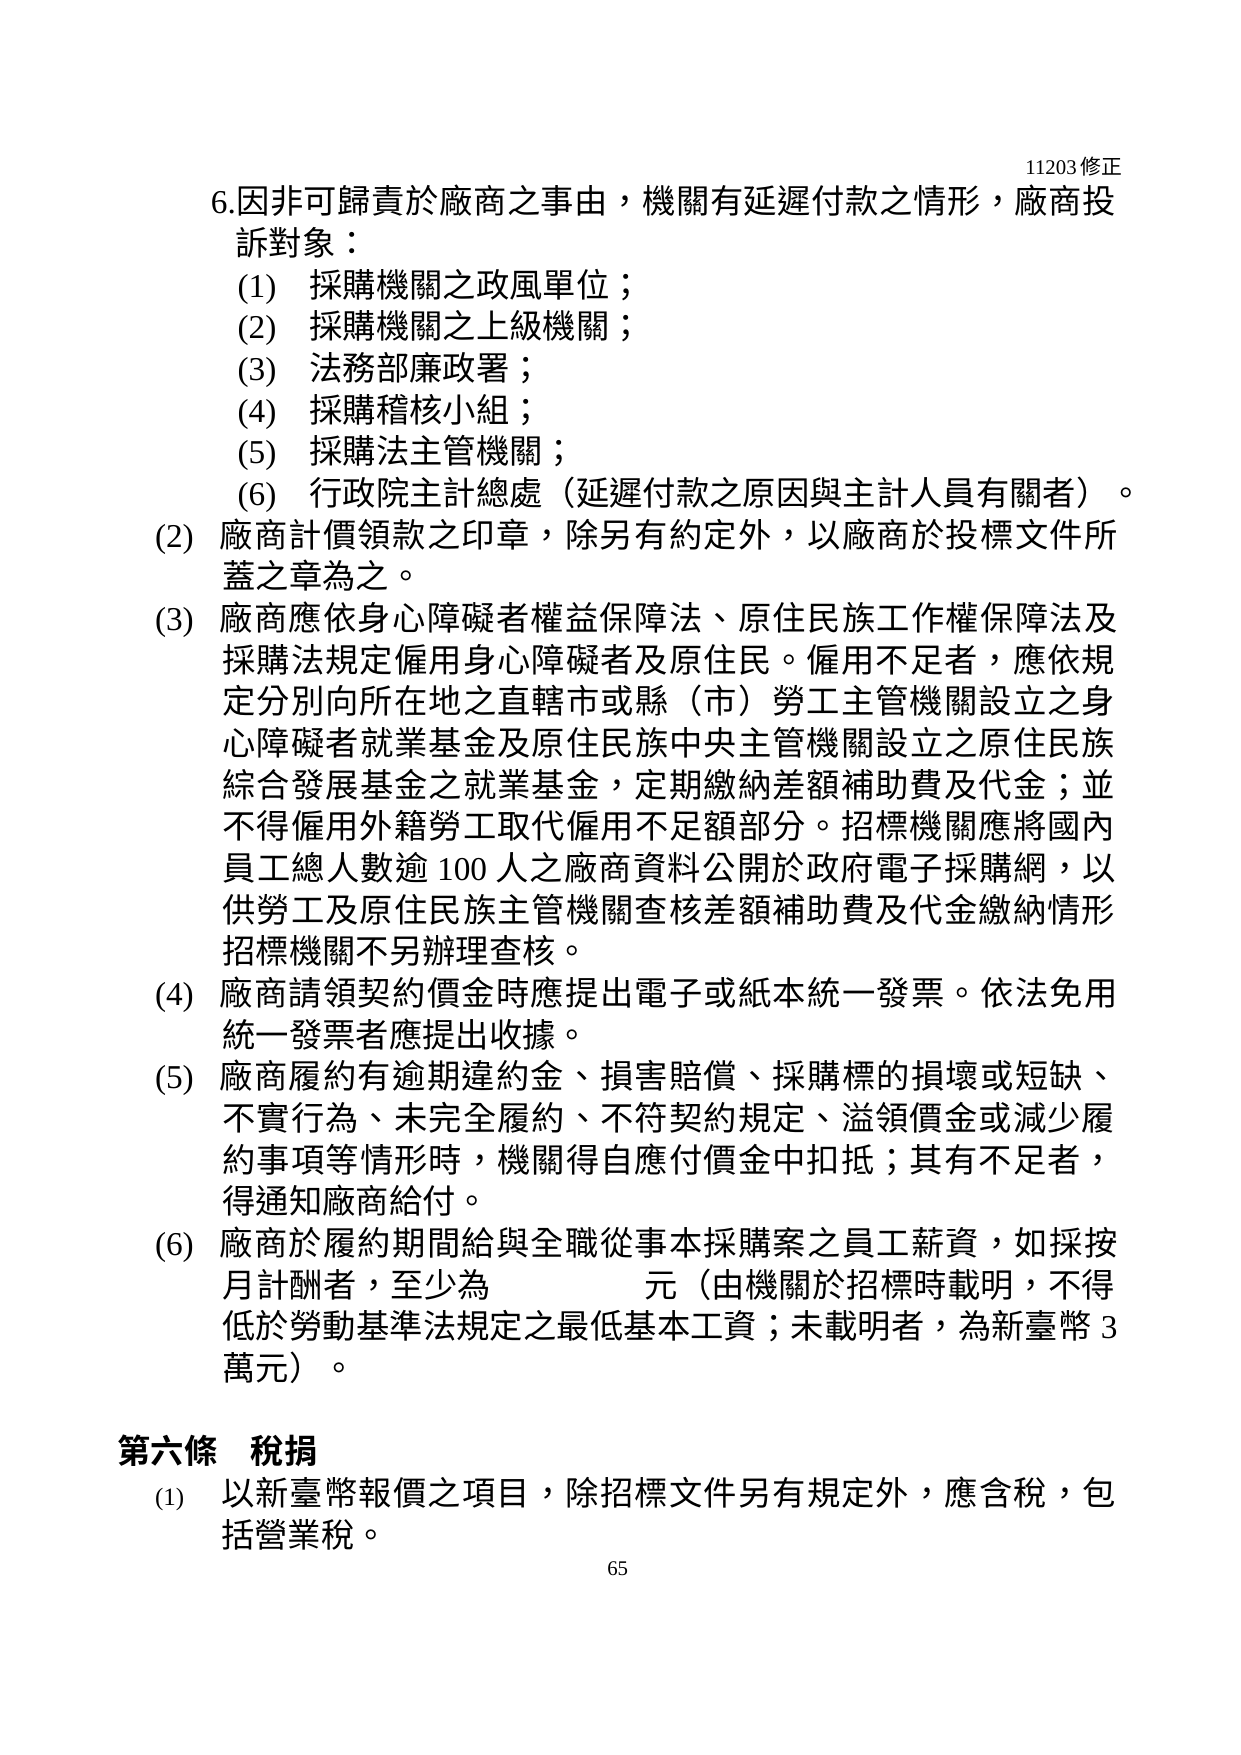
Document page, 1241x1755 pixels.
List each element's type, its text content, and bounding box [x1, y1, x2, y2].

list 採購法主管機關； [237, 431, 1117, 472]
list 行政院主計總處（延遲付款之原因與主計人員有關者）。 [237, 472, 1117, 514]
list 廠商計價領款之印章，除另有約定外，以廠商於投標文件所蓋之章為之。 [155, 514, 1117, 597]
list 廠商請領契約價金時應提出電子或紙本統一發票。依法免用統一發票者應提出收據。 [155, 972, 1117, 1056]
list 以新臺幣報價之項目，除招標文件另有規定外，應含稅，包括營業稅。 [155, 1472, 1117, 1556]
list 廠商應依身心障礙者權益保障法、原住民族工作權保障法及採購法規定僱用身心障礙者及原住民。僱用不足者，應依規定分別向所在地之直轄市或縣（市）勞工主管機關設立之身心障礙者就業基金及原住民族中央主管機關設立之原住民族綜合發展基金之就業基金，定期繳納差額補助費及代金；並不得僱用外籍勞工取代僱用不足額部分。招標機關應將國內員工總人數逾100人之廠商資料公開於政府電子採購網，以供勞工及原住民族主管機關查核差額補助費及代金繳納情形，招標機關不另辦理查核。 [155, 597, 1117, 972]
list 廠商於履約期間給與全職從事本採購案之員工薪資，如採按月計酬者，至少為 元（由機關於招標時載明，不得低於勞動基準法規定之最低基本工資；未載明者，為新臺幣3萬元）。 [155, 1222, 1117, 1389]
list 採購稽核小組； [237, 389, 1117, 431]
text 6.因非可歸責於廠商之事由，機關有延遲付款之情形，廠商投訴對象： [211, 181, 1117, 264]
list 採購機關之政風單位； [237, 264, 1117, 306]
list 法務部廉政署； [237, 347, 1117, 389]
text 第六條 稅捐 [117, 1431, 1117, 1472]
list 廠商履約有逾期違約金、損害賠償、採購標的損壞或短缺、不實行為、未完全履約、不符契約規定、溢領價金或減少履約事項等情形時，機關得自應付價金中扣抵；其有不足者，得通知廠商給付。 [155, 1056, 1117, 1222]
list 採購機關之上級機關； [237, 306, 1117, 347]
